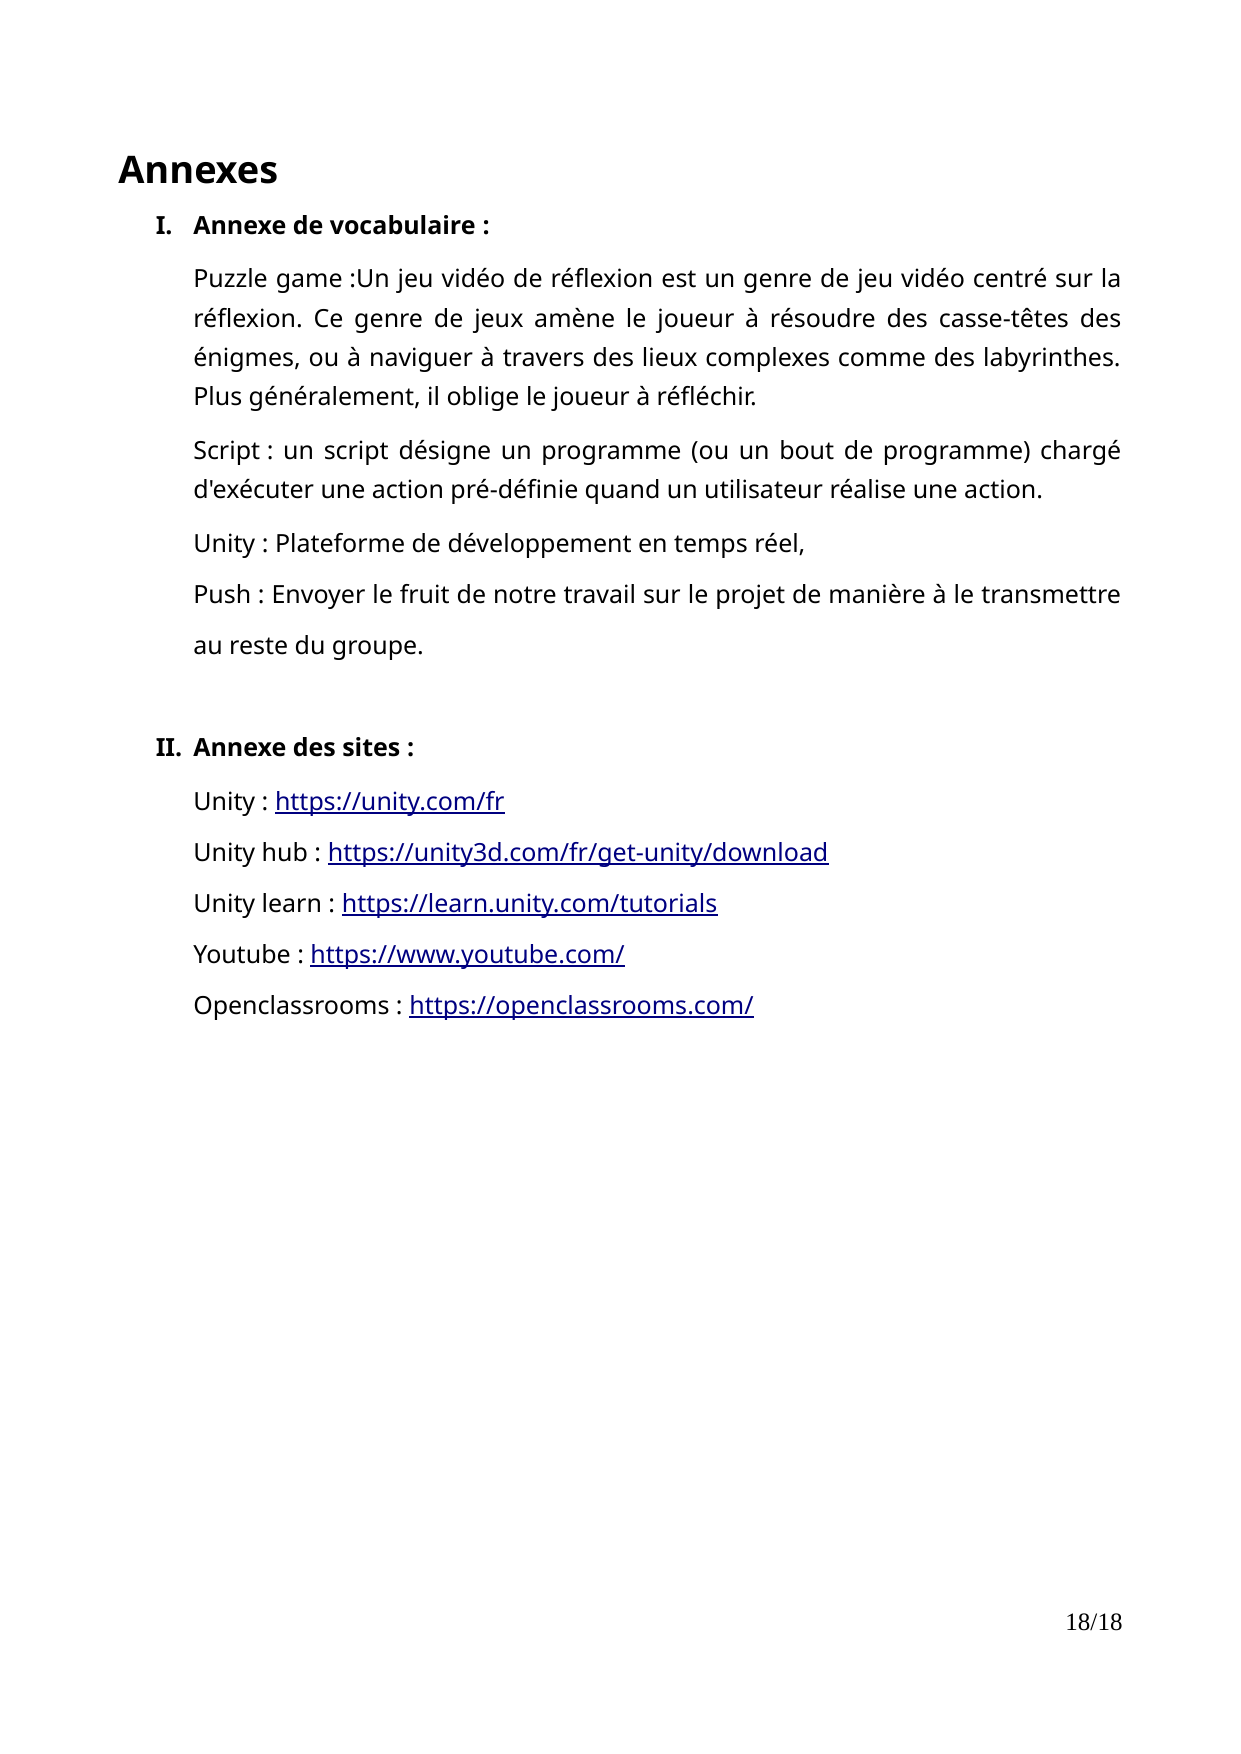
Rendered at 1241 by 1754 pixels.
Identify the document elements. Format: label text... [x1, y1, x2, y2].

list Unity hub : https://unity3d.com/fr/get-unity/download [156, 834, 1122, 868]
list Annexe de vocabulaire : [156, 207, 1122, 241]
list Annexe des sites : [156, 729, 1122, 763]
list Openclassrooms : https://openclassrooms.com/ [156, 987, 1122, 1021]
list Puzzle game :Un jeu vidéo de réflexion est un genre de jeu vidéo centré sur la réflexion. Ce genre de jeux amène le joueur à résoudre des casse-têtes des énigmes, ou à naviguer à travers des lieux complexes comme des labyrinthes. Plus généralement, il oblige le joueur à réfléchir. [156, 261, 1122, 413]
list Unity : https://unity.com/fr [156, 783, 1122, 817]
list Unity : Plateforme de développement en temps réel, [156, 525, 1122, 559]
list Youtube : https://www.youtube.com/ [156, 936, 1122, 970]
list Script : un script désigne un programme (ou un bout de programme) chargé d'exécuter une action pré-définie quand un utilisateur réalise une action. [156, 432, 1122, 506]
list Unity learn : https://learn.unity.com/tutorials [156, 885, 1122, 919]
list Push : Envoyer le fruit de notre travail sur le projet de manière à le transmettre au reste du groupe. [156, 576, 1122, 661]
subtitle Annexes [118, 143, 1122, 195]
